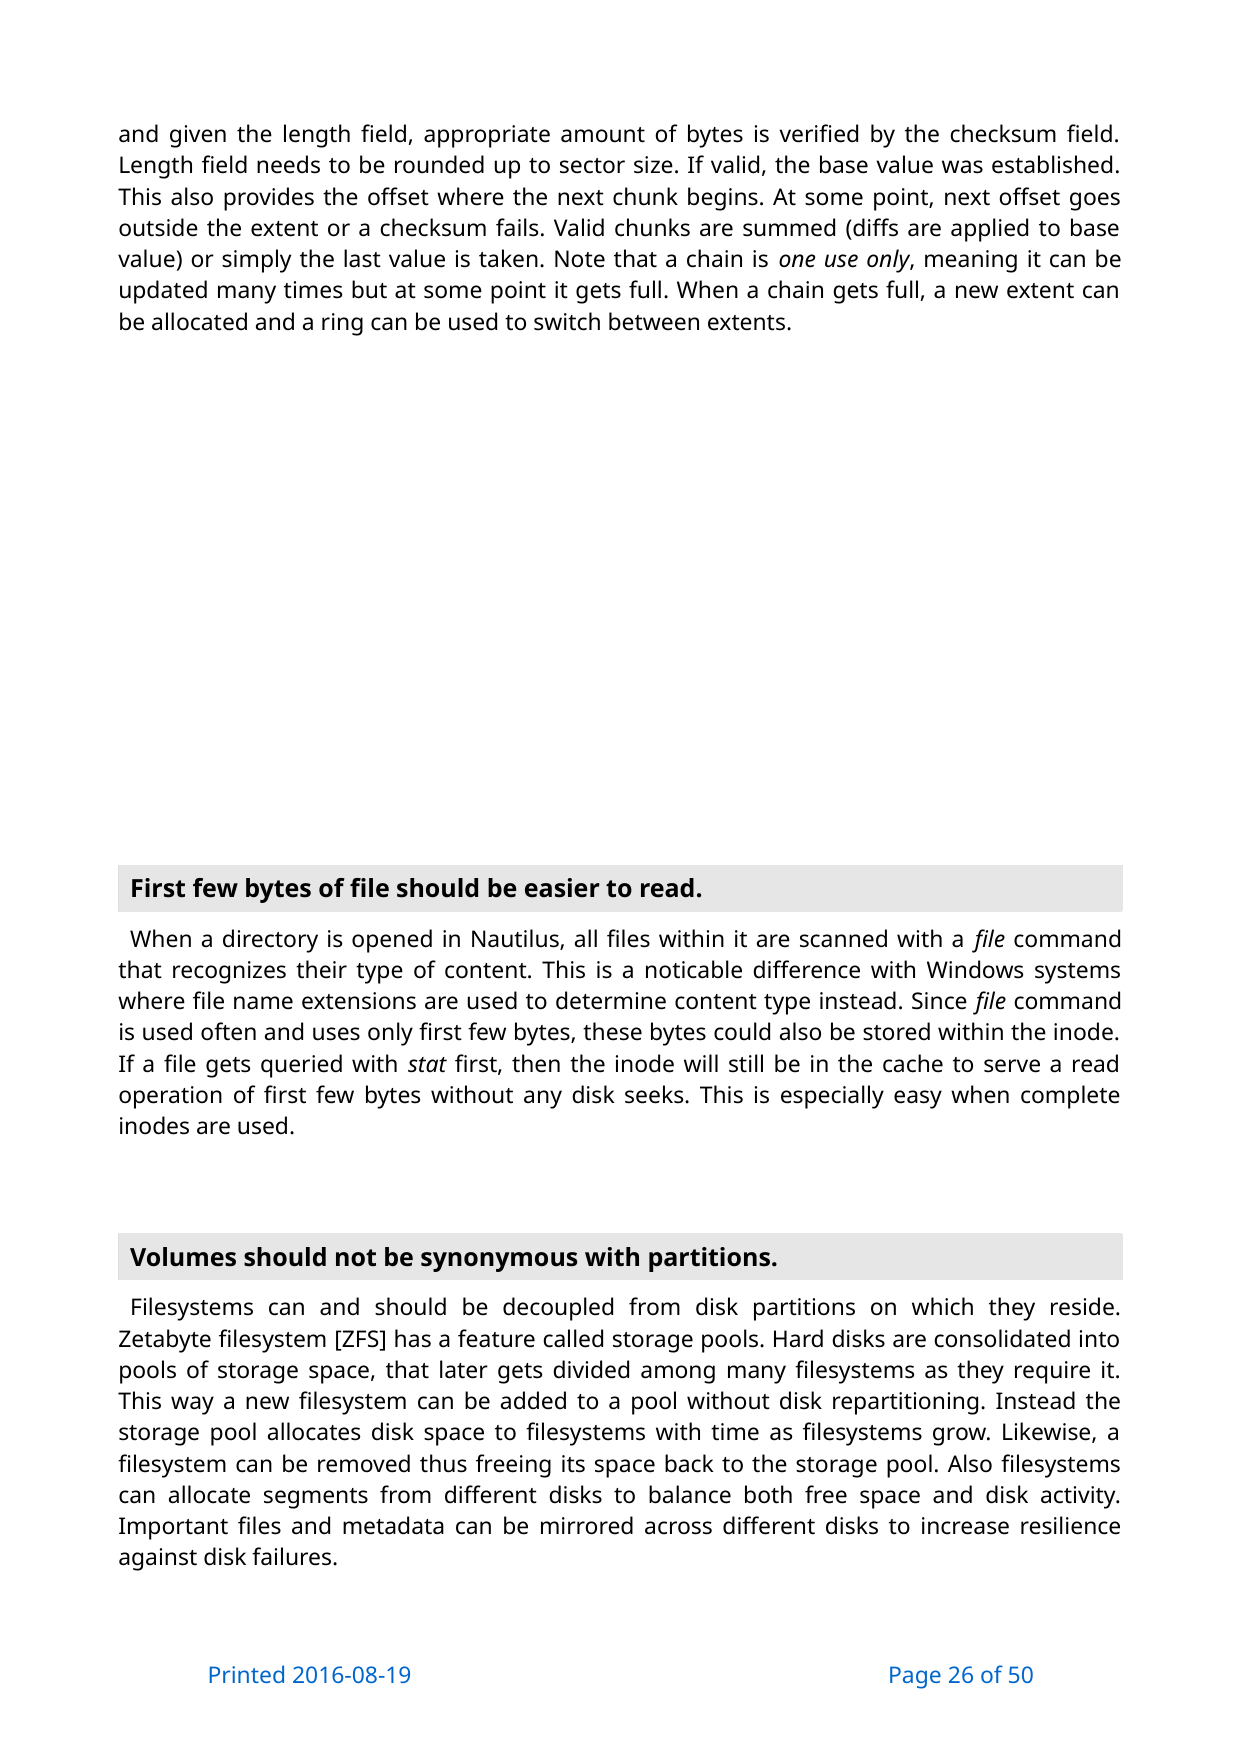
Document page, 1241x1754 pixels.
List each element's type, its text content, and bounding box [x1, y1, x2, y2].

subtitle First few bytes of file should be easier to read. [119, 866, 1122, 911]
subtitle Volumes should not be synonymous with partitions. [119, 1235, 1122, 1279]
text and given the length field, appropriate amount of bytes is verified by the checksum field. Length field needs to be rounded up to sector size. If valid, the base value was established. This also provides the offset where the next chunk begins. At some point, next offset goes outside the extent or a checksum fails. Valid chunks are summed (diffs are applied to base value) or simply the last value is taken. Note that a chain is one use only, meaning it can be updated many times but at some point it gets full. When a chain gets full, a new extent can be allocated and a ring can be used to switch between extents. [118, 118, 1122, 337]
text When a directory is opened in Nautilus, all files within it are scanned with a file command that recognizes their type of content. This is a noticable difference with Windows systems where file name extensions are used to determine content type instead. Since file command is used often and uses only first few bytes, these bytes could also be stored within the inode. If a file gets queried with stat first, then the inode will still be in the cache to serve a read operation of first few bytes without any disk seeks. This is especially easy when complete inodes are used. [118, 923, 1122, 1141]
text Filesystems can and should be decoupled from disk partitions on which they reside. Zetabyte filesystem [ZFS] has a feature called storage pools. Hard disks are consolidated into pools of storage space, that later gets divided among many filesystems as they require it. This way a new filesystem can be added to a pool without disk repartitioning. Instead the storage pool allocates disk space to filesystems with time as filesystems grow. Likewise, a filesystem can be removed thus freeing its space back to the storage pool. Also filesystems can allocate segments from different disks to balance both free space and disk activity. Important files and metadata can be mirrored across different disks to increase resilience against disk failures. [118, 1291, 1122, 1573]
